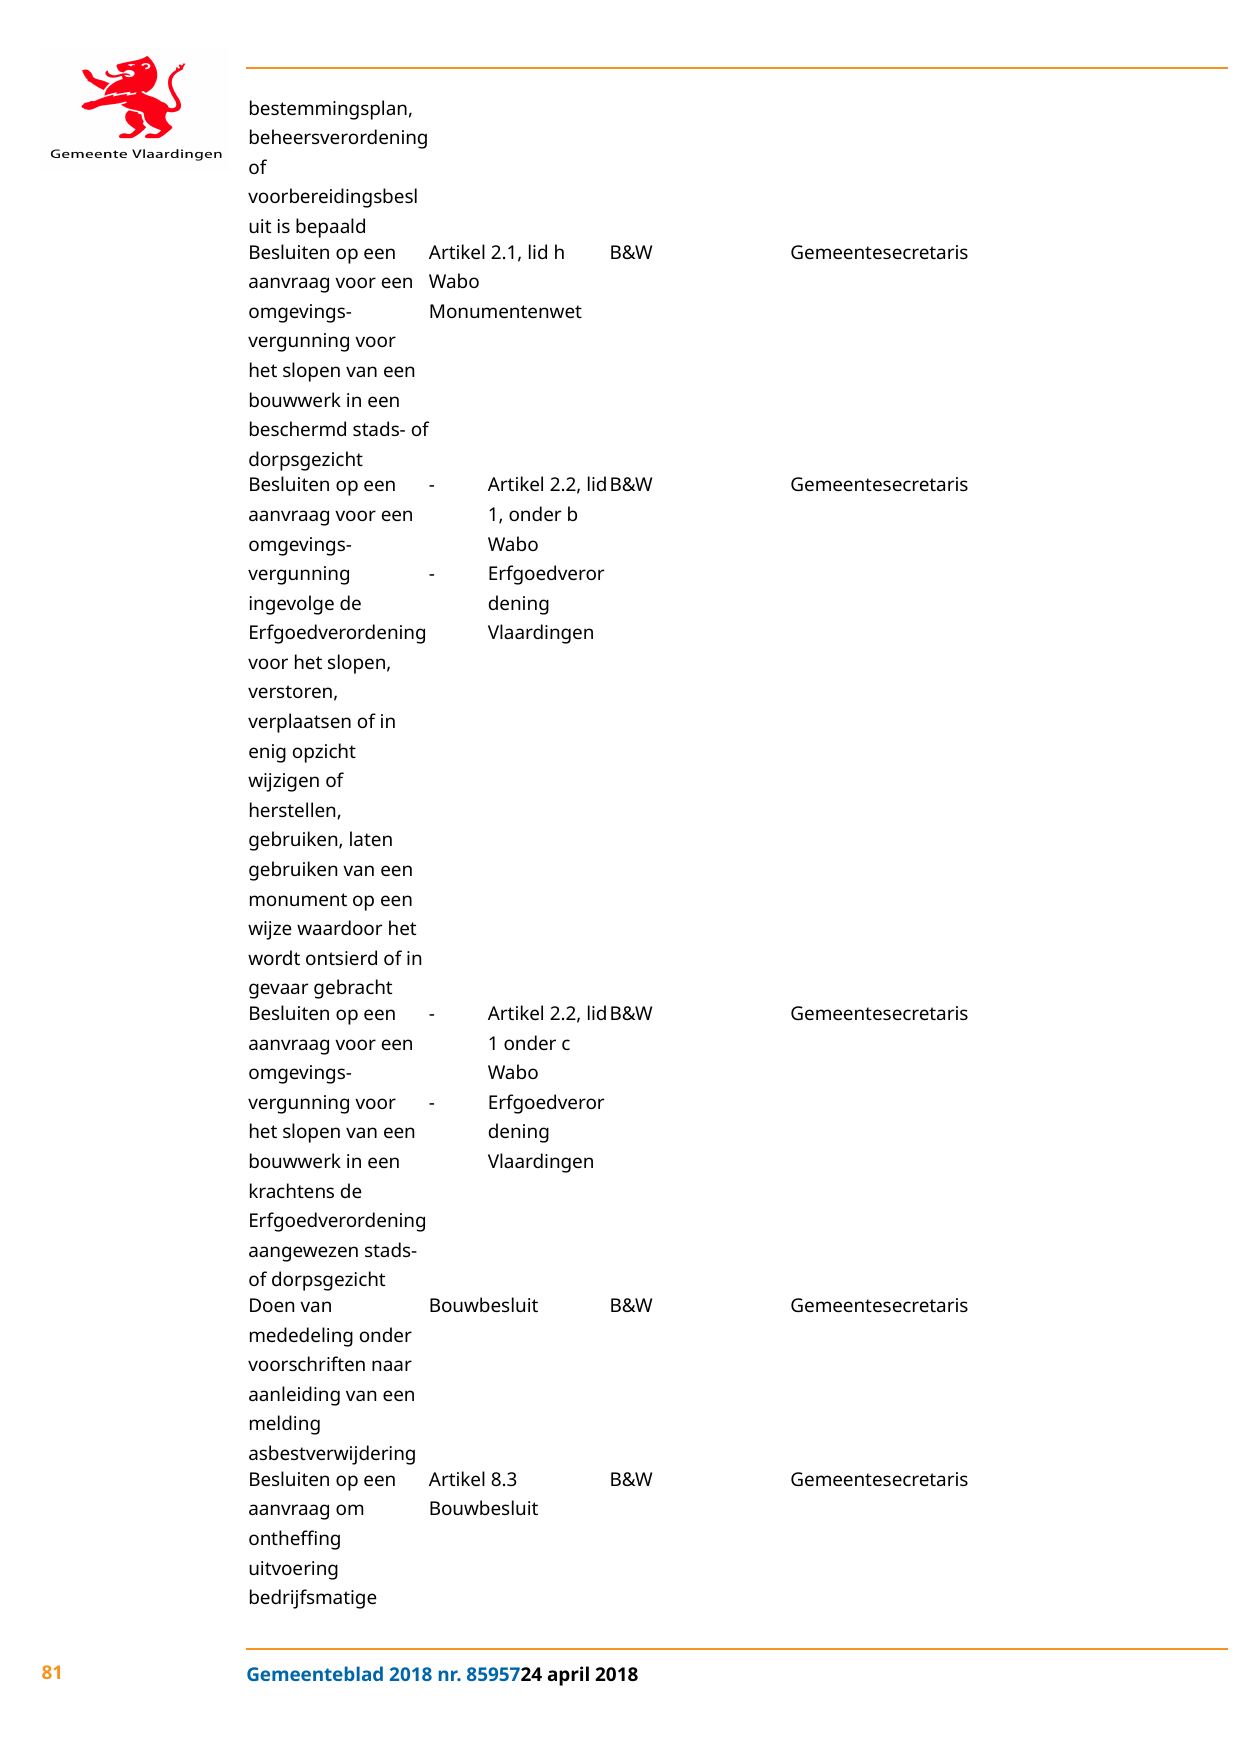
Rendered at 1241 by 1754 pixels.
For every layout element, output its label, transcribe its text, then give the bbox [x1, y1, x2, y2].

table_cell Artikel 2.1, lid h Wabo Monumentenwet [429, 239, 609, 472]
table_cell Gemeentesecretaris [790, 472, 971, 1000]
table_cell [790, 95, 971, 239]
table_cell B&W [609, 1292, 790, 1466]
table_cell Gemeentesecretaris [790, 239, 971, 472]
table_cell [971, 1466, 1152, 1610]
table_cell Besluiten op een aanvraag voor een omgevings-vergunning ingevolge de Erfgoedverordening voor het slopen, verstoren, verplaatsen of in enig opzicht wijzigen of herstellen, gebruiken, laten gebruiken van een monument op een wijze waardoor het wordt ontsierd of in gevaar gebracht [248, 472, 429, 1000]
table_cell Artikel 2.2, lid 1, onder b Wabo Erfgoedverordening Vlaardingen [429, 472, 609, 1000]
table_cell [971, 239, 1152, 472]
table_cell Besluiten op een aanvraag voor een omgevings-vergunning voor het slopen van een bouwwerk in een krachtens de Erfgoedverordening aangewezen stads- of dorpsgezicht [248, 1000, 429, 1292]
table_cell B&W [609, 1466, 790, 1610]
picture [41, 47, 231, 172]
table_cell bestemmingsplan, beheersverordening of voorbereidingsbesluit is bepaald [248, 95, 429, 239]
table_cell [971, 472, 1152, 1000]
table_cell Besluiten op een aanvraag voor een omgevings-vergunning voor het slopen van een bouwwerk in een beschermd stads- of dorpsgezicht [248, 239, 429, 472]
table_cell [971, 1292, 1152, 1466]
table_cell Bouwbesluit [429, 1292, 609, 1466]
table_cell Gemeentesecretaris [790, 1292, 971, 1466]
table_cell B&W [609, 1000, 790, 1292]
table_cell Artikel 2.2, lid 1 onder c Wabo Erfgoedverordening Vlaardingen [429, 1000, 609, 1292]
table_cell Besluiten op een aanvraag om ontheffing uitvoering bedrijfsmatige [248, 1466, 429, 1610]
table_cell [971, 1000, 1152, 1292]
table_cell [971, 95, 1152, 239]
table_cell B&W [609, 472, 790, 1000]
table_cell Doen van mededeling onder voorschriften naar aanleiding van een melding asbestverwijdering [248, 1292, 429, 1466]
table_cell Gemeentesecretaris [790, 1000, 971, 1292]
table_cell [429, 95, 609, 239]
table_cell B&W [609, 239, 790, 472]
table_cell Gemeentesecretaris [790, 1466, 971, 1610]
table_cell Artikel 8.3 Bouwbesluit [429, 1466, 609, 1610]
table_cell [609, 95, 790, 239]
